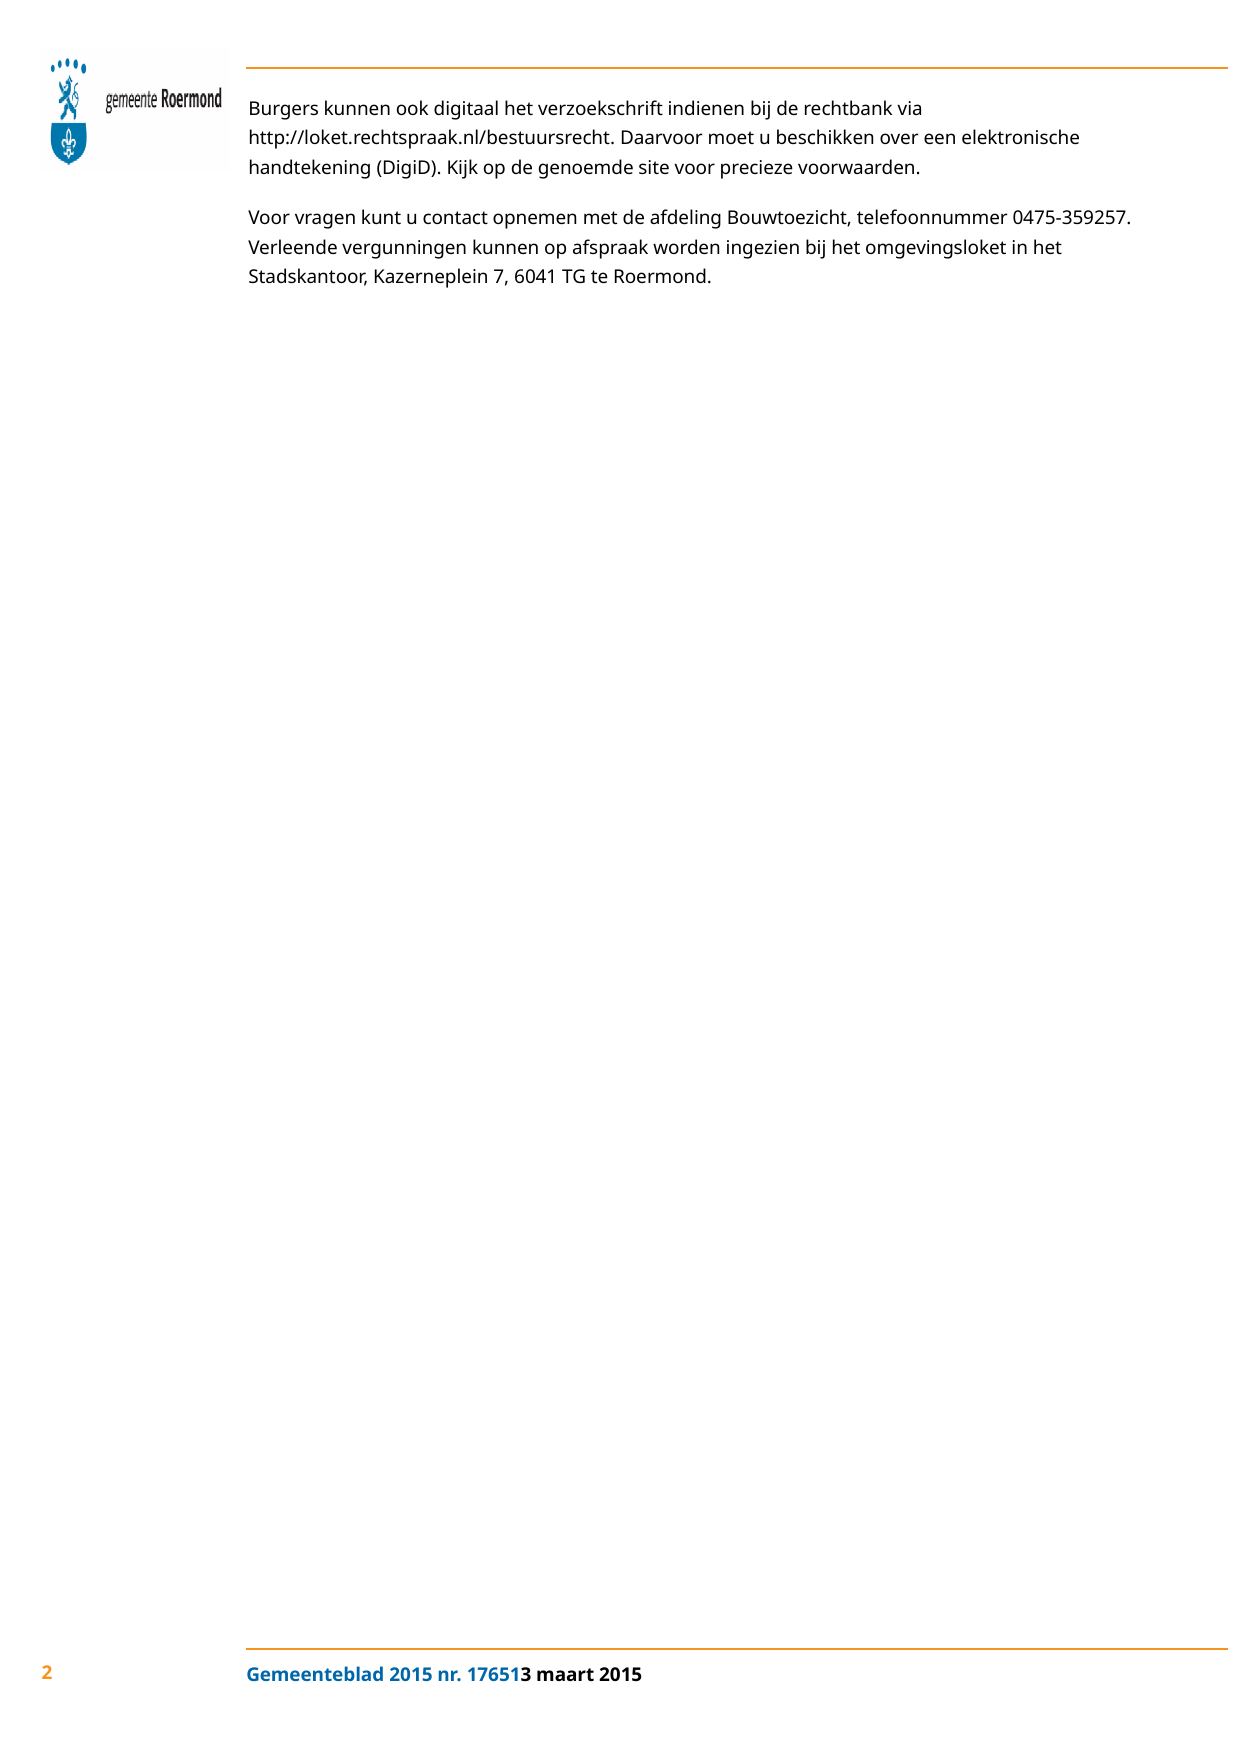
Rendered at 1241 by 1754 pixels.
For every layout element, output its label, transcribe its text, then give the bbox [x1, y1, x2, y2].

text Voor vragen kunt u contact opnemen met de afdeling Bouwtoezicht, telefoonnummer 0475-359257. Verleende vergunningen kunnen op afspraak worden ingezien bij het omgevingsloket in het Stadskantoor, Kazerneplein 7, 6041 TG te Roermond. [248, 204, 1152, 289]
picture [41, 47, 231, 172]
text Burgers kunnen ook digitaal het verzoekschrift indienen bij de rechtbank via http://loket.rechtspraak.nl/bestuursrecht. Daarvoor moet u beschikken over een elektronische handtekening (DigiD). Kijk op de genoemde site voor precieze voorwaarden. [248, 95, 1152, 180]
